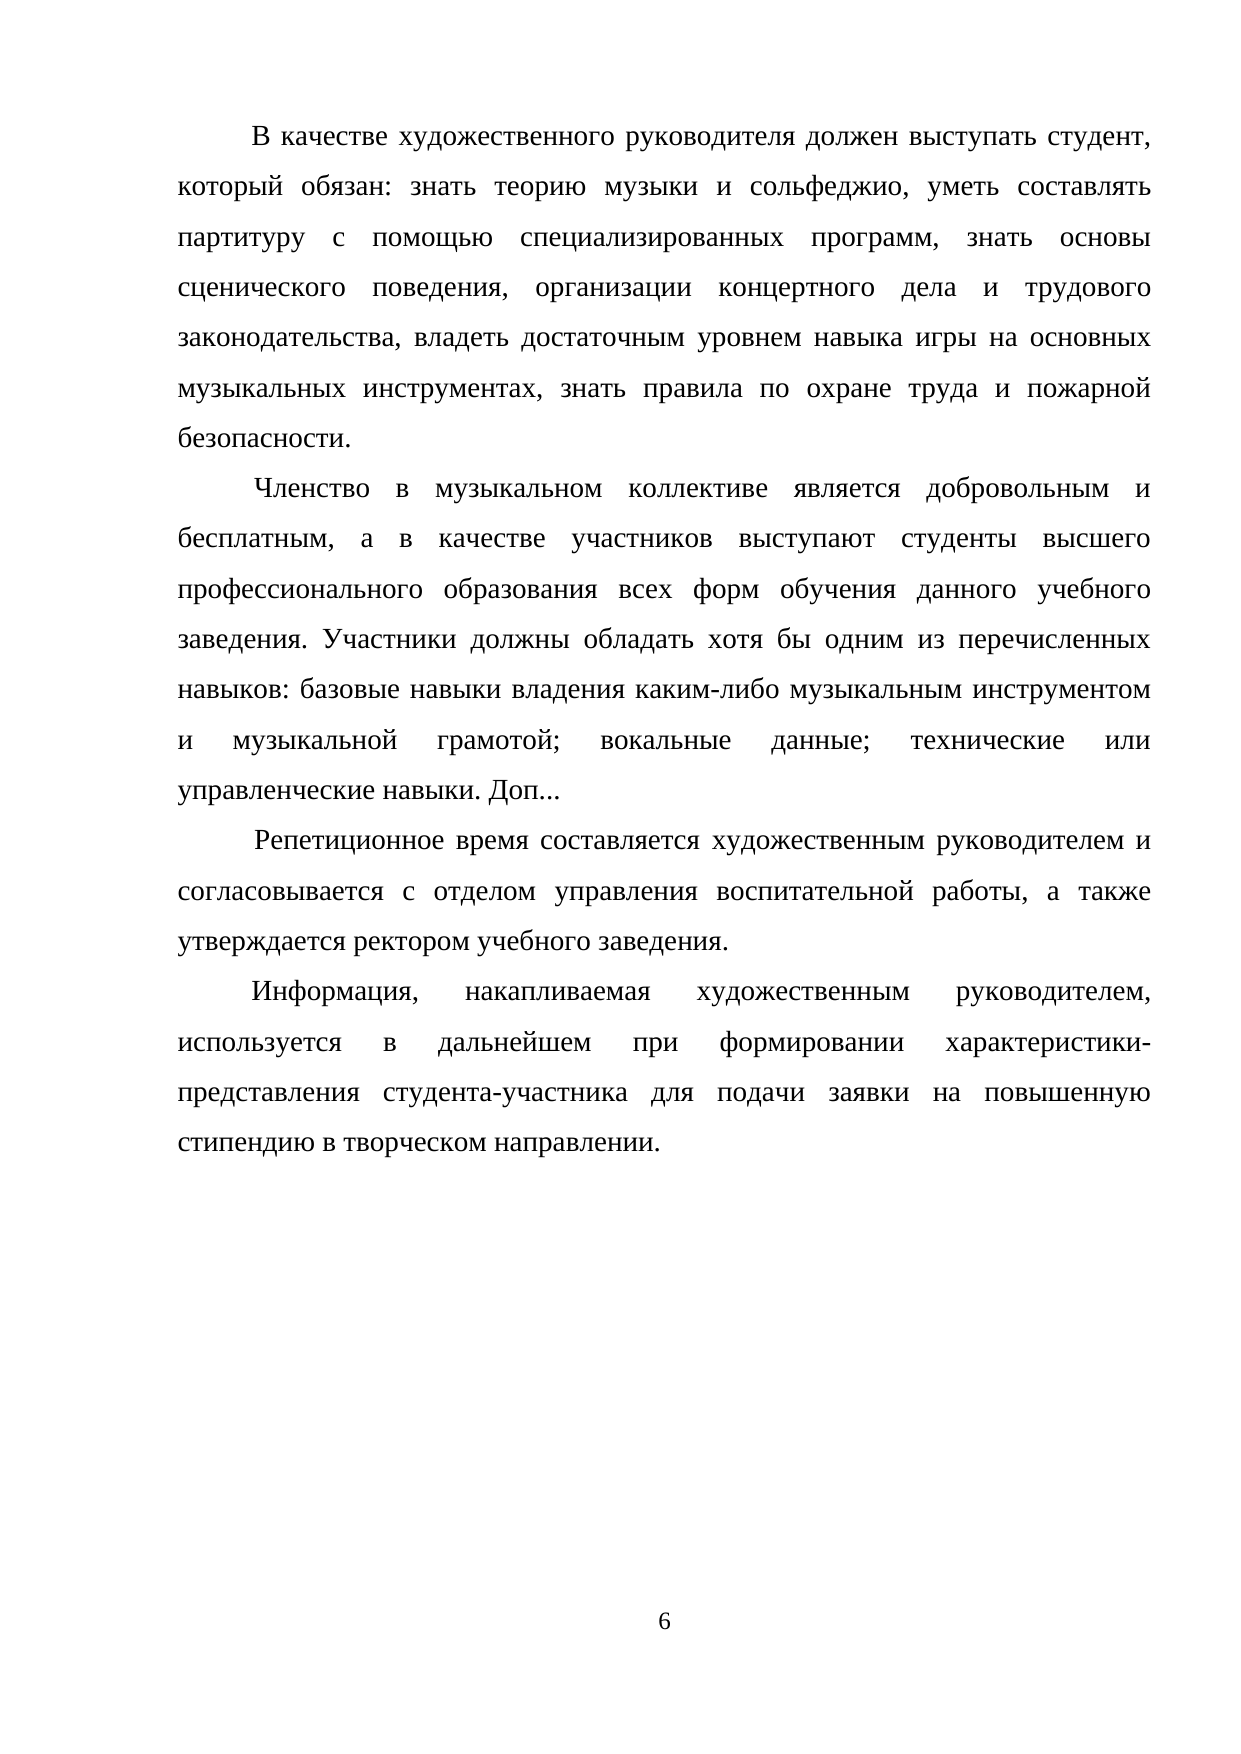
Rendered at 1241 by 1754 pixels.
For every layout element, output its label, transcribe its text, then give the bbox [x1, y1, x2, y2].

text Репетиционное время составляется художественным руководителем и согласовывается с отделом управления воспитательной работы, а также утверждается ректором учебного заведения. [177, 822, 1152, 957]
text Информация, накапливаемая художественным руководителем, используется в дальнейшем при формировании характеристики-представления студента-участника для подачи заявки на повышенную стипендию в творческом направлении. [177, 973, 1152, 1158]
text Членство в музыкальном коллективе является добровольным и бесплатным, а в качестве участников выступают студенты высшего профессионального образования всех форм обучения данного учебного заведения. Участники должны обладать хотя бы одним из перечисленных навыков: базовые навыки владения каким-либо музыкальным инструментом и музыкальной грамотой; вокальные данные; технические или управленческие навыки. Доп... [177, 470, 1152, 806]
text В качестве художественного руководителя должен выступать студент, который обязан: знать теорию музыки и сольфеджио, уметь составлять партитуру с помощью специализированных программ, знать основы сценического поведения, организации концертного дела и трудового законодательства, владеть достаточным уровнем навыка игры на основных музыкальных инструментах, знать правила по охране труда и пожарной безопасности. [177, 118, 1152, 453]
